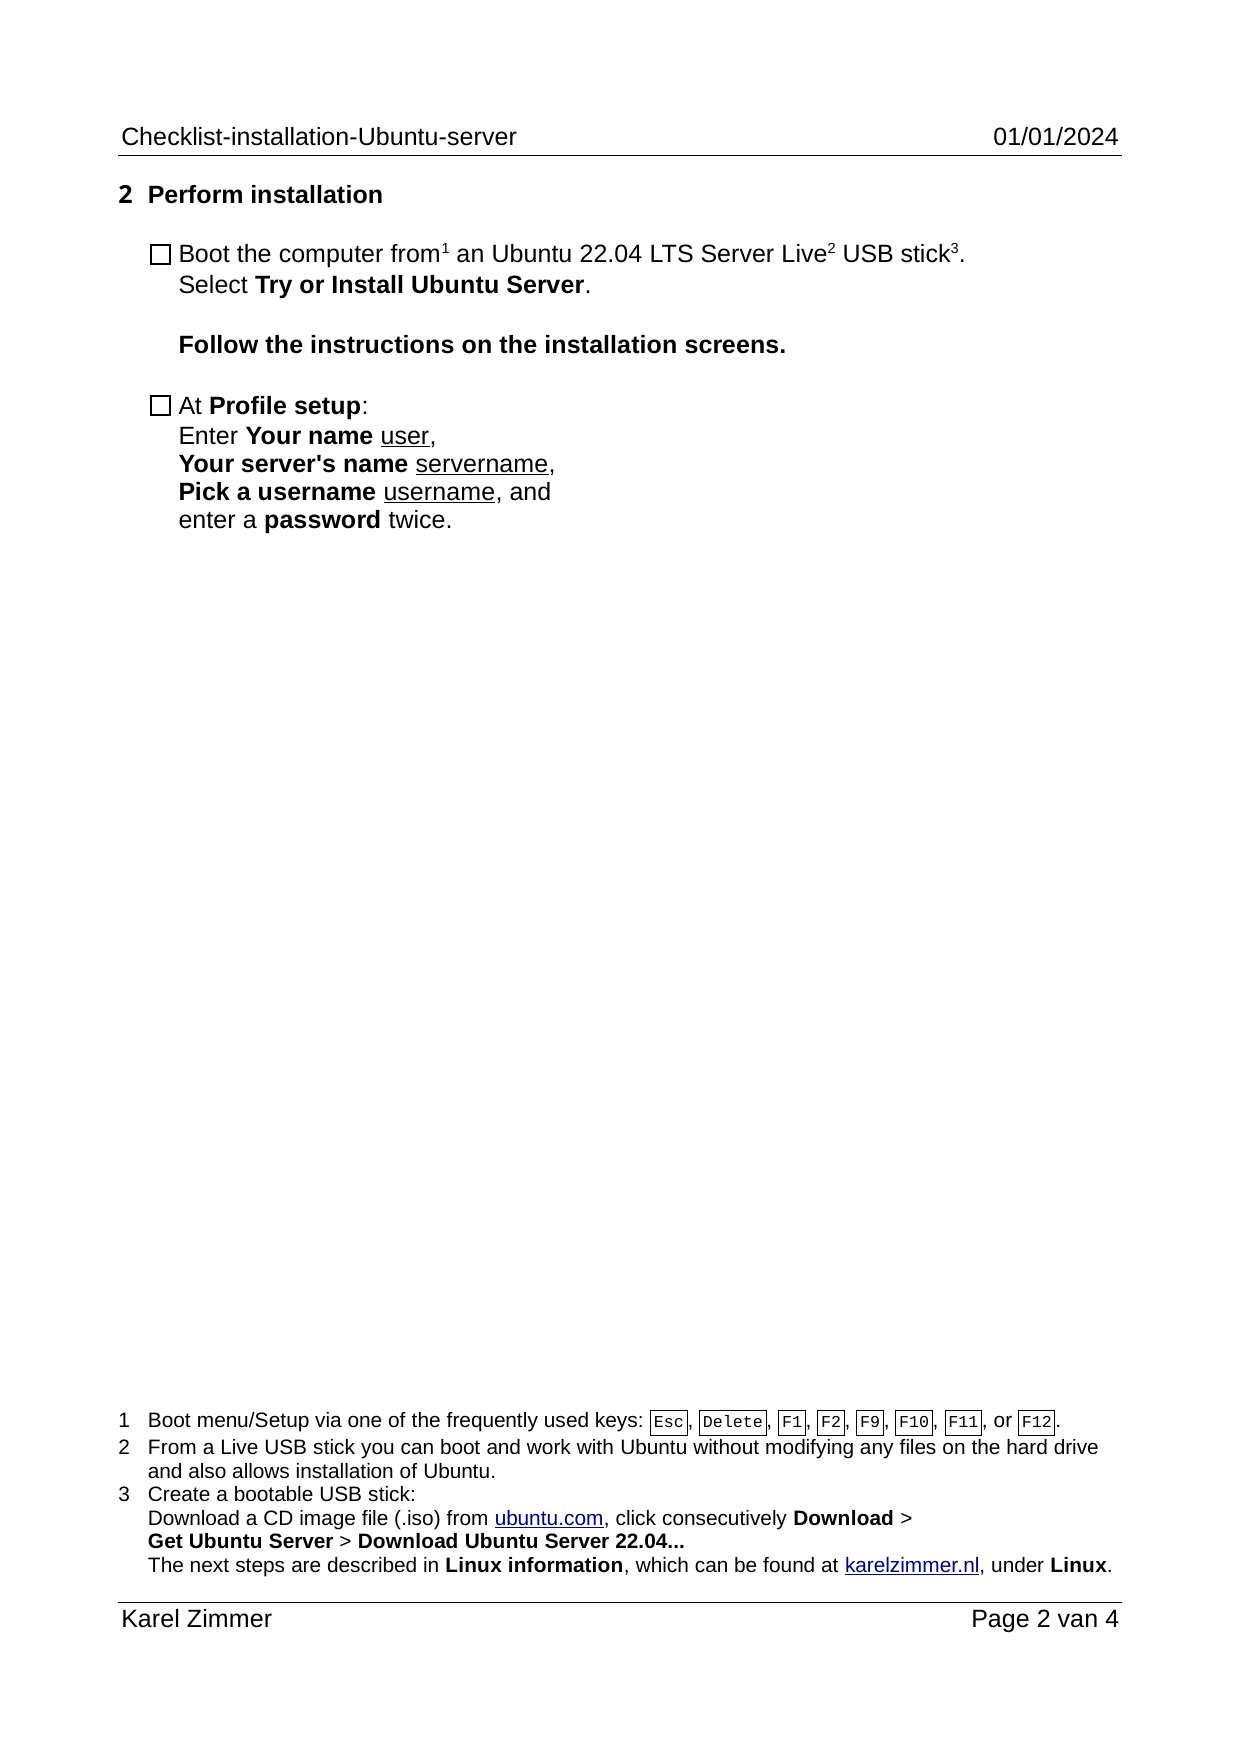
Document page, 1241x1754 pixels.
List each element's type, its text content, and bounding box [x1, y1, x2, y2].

table_cell [142, 269, 177, 300]
table_cell [118, 300, 142, 330]
table_cell [177, 360, 1122, 391]
table_cell [142, 360, 177, 391]
table_cell [118, 391, 142, 421]
table_cell [177, 300, 1122, 330]
table_cell [118, 330, 142, 360]
list Perform installation [118, 177, 1122, 211]
table_header Boot the computer from an Ubuntu 22.04 LTS Server Live USB stick. [177, 239, 1122, 269]
table_cell [118, 269, 142, 300]
table_cell [118, 421, 142, 535]
table_cell [142, 330, 177, 360]
table_cell [118, 360, 142, 391]
table_header [142, 239, 177, 269]
table_header [118, 239, 142, 269]
table_cell [142, 391, 177, 421]
table_cell [142, 300, 177, 330]
table_cell Select Try or Install Ubuntu Server. [177, 269, 1122, 300]
table_cell At Profile setup: [177, 391, 1122, 421]
table_cell Enter Your name user, Your server's name servername, Pick a username username, and enter a password twice. [177, 421, 1122, 535]
table_cell Follow the instructions on the installation screens. [177, 330, 1122, 360]
table_cell [142, 421, 177, 535]
